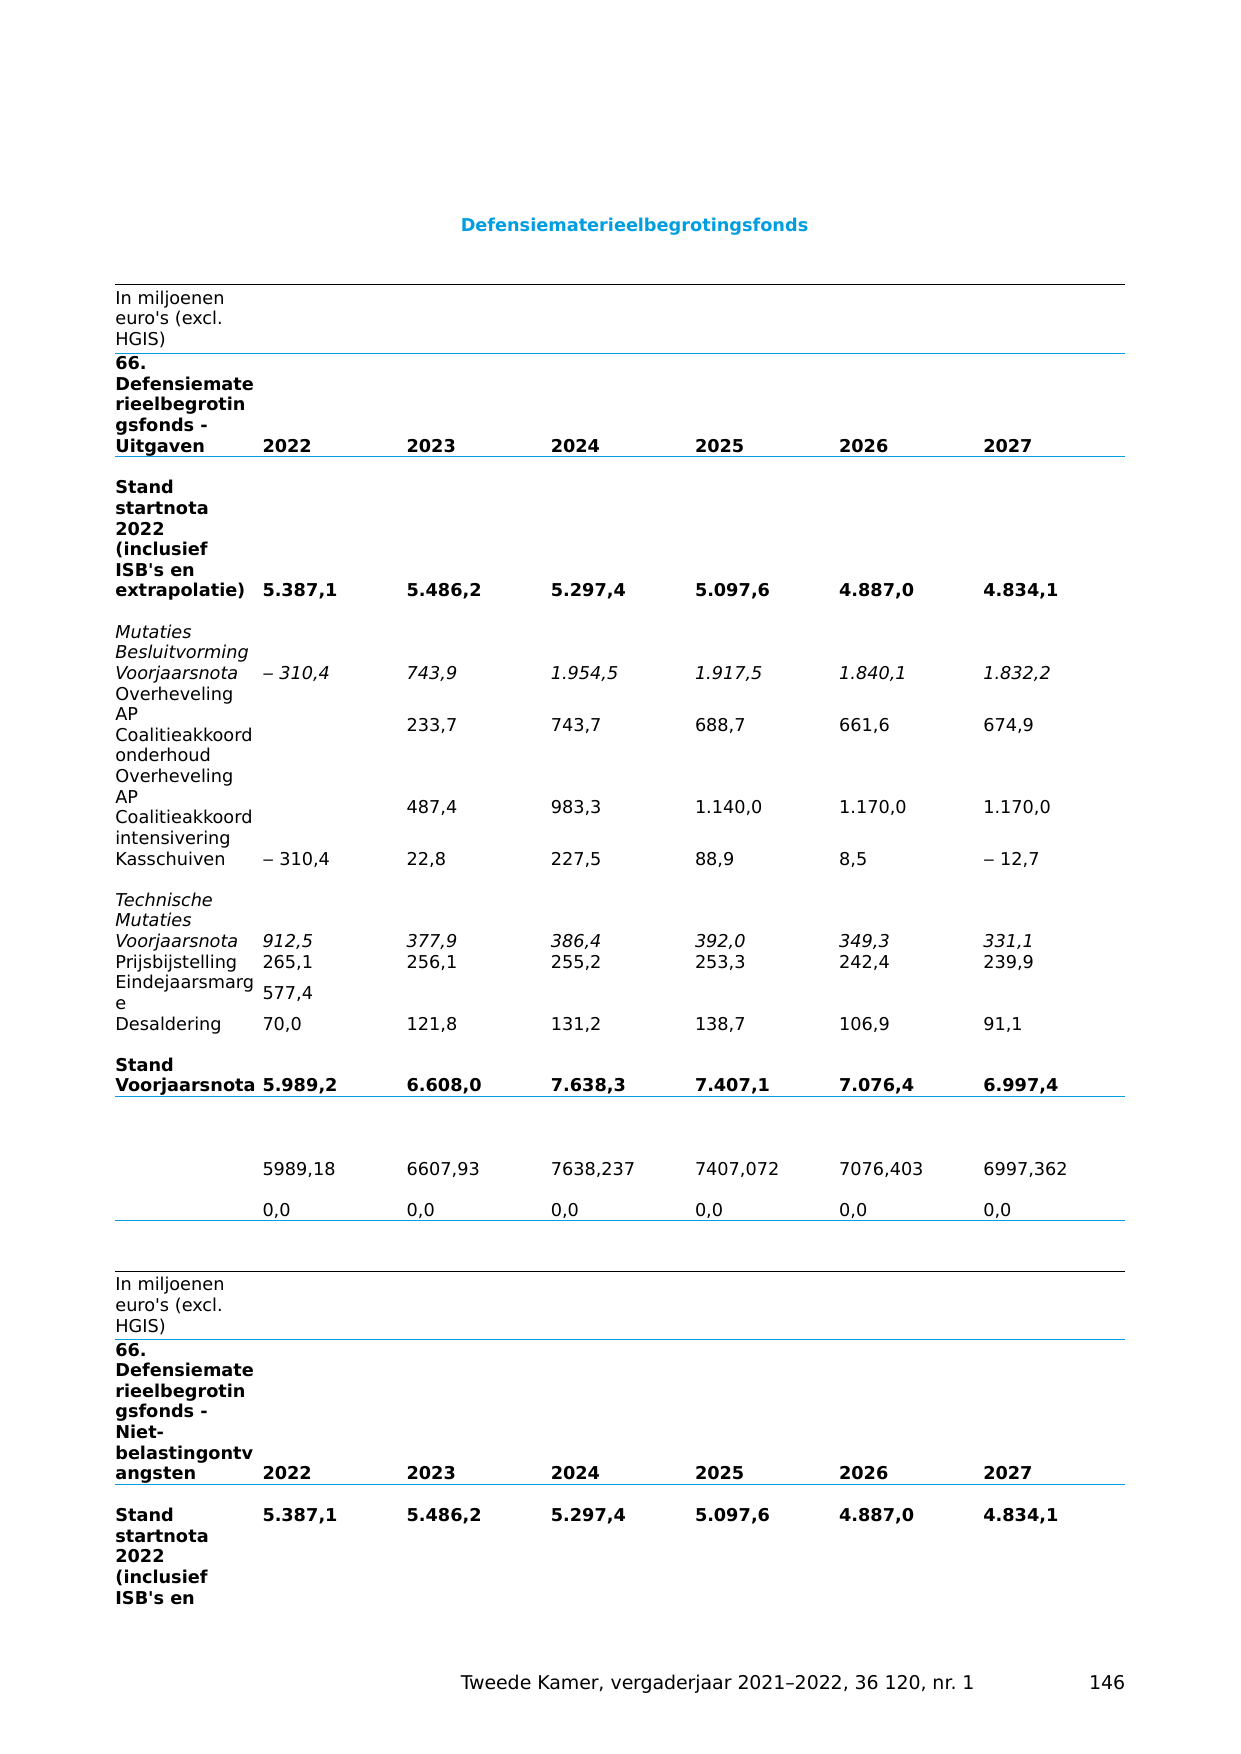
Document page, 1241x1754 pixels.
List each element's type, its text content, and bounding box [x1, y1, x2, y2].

table_cell In miljoenen euro's (excl. HGIS) [115, 1272, 259, 1339]
table_cell [836, 1138, 980, 1158]
table_cell [115, 869, 259, 890]
table_cell [548, 457, 692, 477]
table_cell 674,9 [980, 684, 1125, 766]
table_cell 487,4 [404, 766, 548, 848]
table_header Tabel 69 [115, 1246, 1125, 1271]
table_cell 233,7 [404, 684, 548, 766]
table_cell 5.097,6 [692, 1505, 836, 1608]
table_cell [259, 1179, 403, 1200]
table_cell 7407,072 [692, 1159, 836, 1179]
table_cell 2026 [836, 1340, 980, 1484]
table_cell 5.486,2 [404, 477, 548, 601]
table_cell 242,4 [836, 952, 980, 972]
table_cell [404, 1138, 548, 1158]
table_cell 5.486,2 [404, 1505, 548, 1608]
table_cell Eindejaarsmarge [115, 972, 259, 1013]
table_cell 5.387,1 [259, 477, 403, 601]
table_cell Kasschuiven [115, 849, 259, 869]
table_cell 4.887,0 [836, 1505, 980, 1608]
table_cell [115, 1159, 259, 1179]
table_cell [404, 1179, 548, 1200]
table_cell [836, 869, 980, 890]
table_cell 138,7 [692, 1014, 836, 1034]
table_cell [115, 1117, 259, 1138]
table_cell [836, 1485, 980, 1505]
table_cell 0,0 [980, 1200, 1125, 1220]
table_cell 253,3 [692, 952, 836, 972]
table_cell [259, 1034, 403, 1055]
table_cell [980, 1034, 1125, 1055]
table_cell [115, 1097, 259, 1117]
table_cell [404, 1117, 548, 1138]
table_cell [259, 1117, 403, 1138]
table_cell [548, 1272, 692, 1339]
table_cell Prijsbijstelling [115, 952, 259, 972]
table_cell 227,5 [548, 849, 692, 869]
table_cell 5.297,4 [548, 477, 692, 601]
table_cell 4.887,0 [836, 477, 980, 601]
title Defensiematerieelbegrotingsfonds [461, 213, 1125, 236]
table_cell [692, 457, 836, 477]
table_cell [836, 601, 980, 622]
table_cell [980, 601, 1125, 622]
table_cell [404, 1272, 548, 1339]
table_cell [692, 1117, 836, 1138]
table_cell [692, 1097, 836, 1117]
table_cell [259, 457, 403, 477]
table_cell Overheveling AP Coalitieakkoord onderhoud [115, 684, 259, 766]
table_cell 1.140,0 [692, 766, 836, 848]
table_cell 22,8 [404, 849, 548, 869]
table_cell 5.989,2 [259, 1055, 403, 1096]
table_cell [692, 285, 836, 352]
table_cell [836, 285, 980, 352]
table_cell 6997,362 [980, 1159, 1125, 1179]
table_cell [259, 285, 403, 352]
table_cell 331,1 [980, 890, 1125, 952]
table_cell 5.097,6 [692, 477, 836, 601]
table_cell [115, 457, 259, 477]
table_cell 66. Defensiematerieelbegrotingsfonds - Niet-belastingontvangsten [115, 1340, 259, 1484]
table_cell 239,9 [980, 952, 1125, 972]
table_cell Stand startnota 2022 (inclusief ISB's en extrapolatie) [115, 477, 259, 601]
table_cell Overheveling AP Coalitieakkoord intensivering [115, 766, 259, 848]
table_cell 377,9 [404, 890, 548, 952]
table_cell [836, 1179, 980, 1200]
table_cell 392,0 [692, 890, 836, 952]
table_cell [115, 601, 259, 622]
table_cell [404, 285, 548, 352]
table_cell 2023 [404, 1340, 548, 1484]
table_cell [980, 1179, 1125, 1200]
table_cell 256,1 [404, 952, 548, 972]
table_cell [259, 766, 403, 848]
table_cell 1.170,0 [980, 766, 1125, 848]
table_cell 2025 [692, 1340, 836, 1484]
table_cell [692, 1138, 836, 1158]
table_cell [259, 601, 403, 622]
table_cell [980, 285, 1125, 352]
table_cell [980, 972, 1125, 1013]
table_cell 91,1 [980, 1014, 1125, 1034]
table_cell 983,3 [548, 766, 692, 848]
table_cell Technische Mutaties Voorjaarsnota [115, 890, 259, 952]
table_cell 1.170,0 [836, 766, 980, 848]
table_cell [404, 457, 548, 477]
table_cell 0,0 [259, 1200, 403, 1220]
table_cell [548, 869, 692, 890]
table_cell [692, 601, 836, 622]
table_cell 2025 [692, 354, 836, 456]
table_cell 1.954,5 [548, 622, 692, 683]
table_cell 121,8 [404, 1014, 548, 1034]
table_cell [836, 1117, 980, 1138]
table_cell 2027 [980, 1340, 1125, 1484]
table_cell In miljoenen euro's (excl. HGIS) [115, 285, 259, 352]
table_cell 7638,237 [548, 1159, 692, 1179]
table_cell [115, 1138, 259, 1158]
table_cell 66. Defensiematerieelbegrotingsfonds - Uitgaven [115, 354, 259, 456]
table_cell 106,9 [836, 1014, 980, 1034]
table_cell [692, 1272, 836, 1339]
table_cell ‒ 12,7 [980, 849, 1125, 869]
table_cell 0,0 [548, 1200, 692, 1220]
table_cell 577,4 [259, 972, 403, 1013]
table_cell 1.917,5 [692, 622, 836, 683]
table_cell 1.840,1 [836, 622, 980, 683]
table_cell [548, 285, 692, 352]
table_cell [692, 1485, 836, 1505]
table_cell 2022 [259, 1340, 403, 1484]
table_cell 6.608,0 [404, 1055, 548, 1096]
table_cell [115, 1034, 259, 1055]
table_cell [692, 972, 836, 1013]
table_cell [836, 457, 980, 477]
table_cell 131,2 [548, 1014, 692, 1034]
table_cell [259, 1272, 403, 1339]
table_cell Stand Voorjaarsnota [115, 1055, 259, 1096]
table_cell Desaldering [115, 1014, 259, 1034]
table_cell [404, 601, 548, 622]
table_cell 912,5 [259, 890, 403, 952]
table_cell 6607,93 [404, 1159, 548, 1179]
table_cell 661,6 [836, 684, 980, 766]
table_cell [115, 1179, 259, 1200]
table_cell 2027 [980, 354, 1125, 456]
table_cell [548, 1138, 692, 1158]
table_cell 2026 [836, 354, 980, 456]
table_cell Stand startnota 2022 (inclusief ISB's en [115, 1505, 259, 1608]
table_cell 255,2 [548, 952, 692, 972]
table_cell [115, 1200, 259, 1220]
table_cell [980, 1097, 1125, 1117]
table_cell [980, 1138, 1125, 1158]
table_cell 0,0 [692, 1200, 836, 1220]
table_cell [692, 1179, 836, 1200]
table_cell 6.997,4 [980, 1055, 1125, 1096]
table_cell [692, 869, 836, 890]
table_cell 743,9 [404, 622, 548, 683]
table_cell [836, 972, 980, 1013]
table_cell 2024 [548, 1340, 692, 1484]
table_cell 2023 [404, 354, 548, 456]
table_cell 0,0 [404, 1200, 548, 1220]
table_header Tabel 68 [115, 259, 1125, 284]
table_cell 0,0 [836, 1200, 980, 1220]
table_cell 7.638,3 [548, 1055, 692, 1096]
table_cell ‒ 310,4 [259, 849, 403, 869]
table_cell [548, 1034, 692, 1055]
table_cell [259, 1138, 403, 1158]
table_cell [259, 1485, 403, 1505]
table_cell 743,7 [548, 684, 692, 766]
table_cell [836, 1272, 980, 1339]
table_cell 8,5 [836, 849, 980, 869]
table_cell 70,0 [259, 1014, 403, 1034]
table_cell [115, 1485, 259, 1505]
table_cell [548, 1179, 692, 1200]
table_cell 7.076,4 [836, 1055, 980, 1096]
table_cell [259, 869, 403, 890]
table_cell [404, 972, 548, 1013]
table_cell [259, 1097, 403, 1117]
table_cell 1.832,2 [980, 622, 1125, 683]
table_cell 2022 [259, 354, 403, 456]
table_cell 265,1 [259, 952, 403, 972]
table_cell [548, 972, 692, 1013]
table_cell [692, 1034, 836, 1055]
table_cell 7076,403 [836, 1159, 980, 1179]
table_cell [259, 684, 403, 766]
table_cell 2024 [548, 354, 692, 456]
table_cell [404, 869, 548, 890]
table_cell 688,7 [692, 684, 836, 766]
table_cell 349,3 [836, 890, 980, 952]
table_cell 5.297,4 [548, 1505, 692, 1608]
table_cell [980, 1272, 1125, 1339]
table_cell 386,4 [548, 890, 692, 952]
table_cell 5.387,1 [259, 1505, 403, 1608]
table_cell [836, 1097, 980, 1117]
table_cell [404, 1034, 548, 1055]
table_cell [548, 1117, 692, 1138]
table_cell 88,9 [692, 849, 836, 869]
table_cell [404, 1485, 548, 1505]
table_cell 5989,18 [259, 1159, 403, 1179]
table_cell [548, 601, 692, 622]
table_cell 4.834,1 [980, 477, 1125, 601]
table_cell [980, 1117, 1125, 1138]
table_cell [548, 1097, 692, 1117]
table_cell 4.834,1 [980, 1505, 1125, 1608]
table_cell Mutaties Besluitvorming Voorjaarsnota [115, 622, 259, 683]
table_cell [404, 1097, 548, 1117]
table_cell [548, 1485, 692, 1505]
table_cell [980, 457, 1125, 477]
table_cell [836, 1034, 980, 1055]
table_cell ‒ 310,4 [259, 622, 403, 683]
table_cell [980, 1485, 1125, 1505]
table_cell 7.407,1 [692, 1055, 836, 1096]
table_cell [980, 869, 1125, 890]
